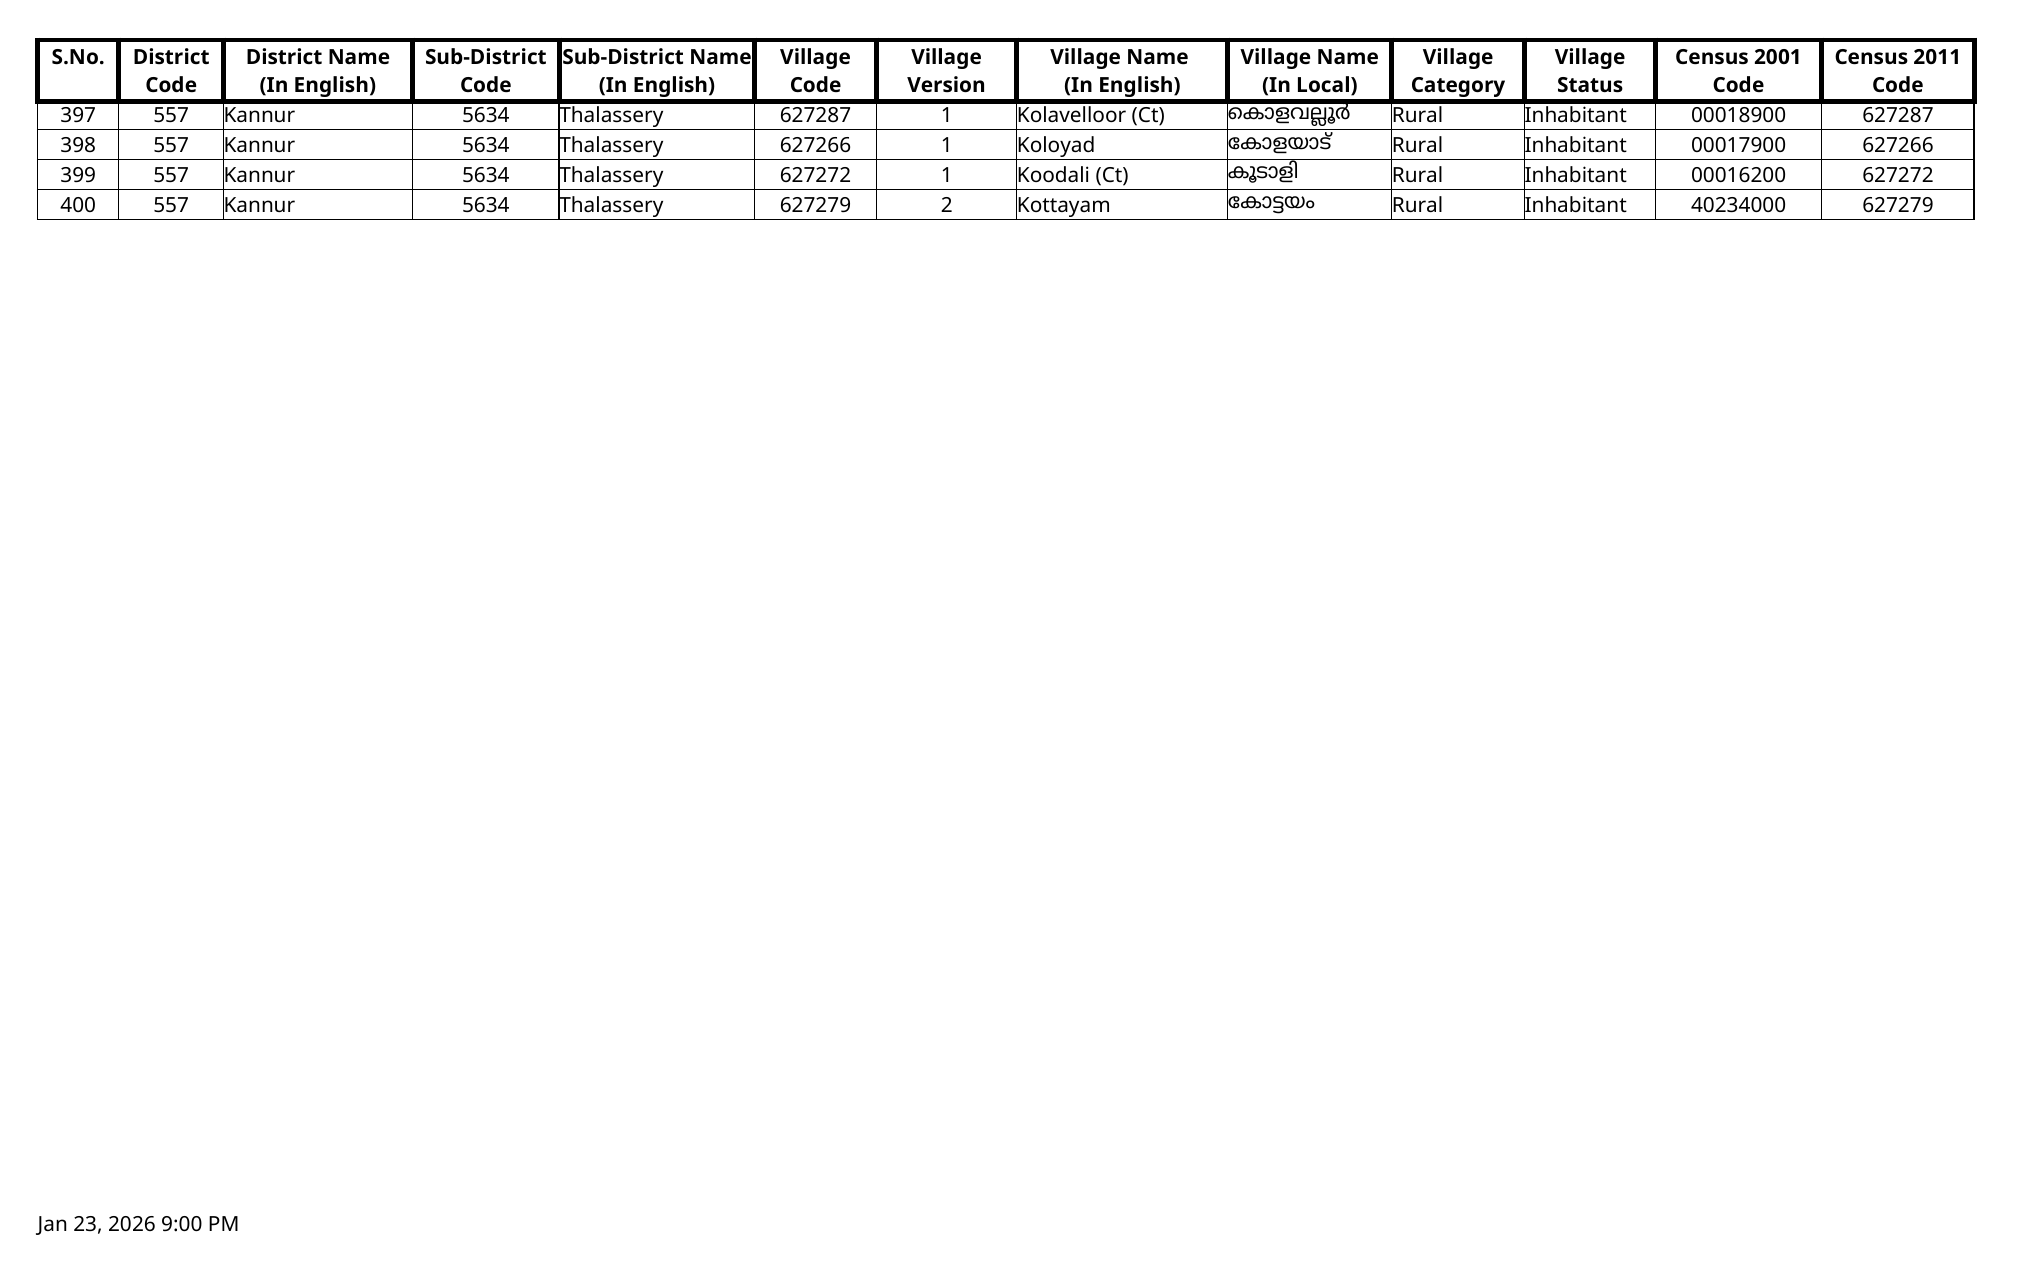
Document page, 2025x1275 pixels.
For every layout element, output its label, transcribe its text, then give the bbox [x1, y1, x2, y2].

table_cell 00018900 [1656, 104, 1821, 129]
table_cell 557 [119, 160, 223, 189]
table_header Village Code [757, 42, 874, 99]
table_cell 627279 [1822, 190, 1973, 219]
table_header Village Version [879, 42, 1014, 99]
table_cell Thalassery [560, 160, 754, 189]
table_cell 00017900 [1656, 130, 1821, 159]
table_cell Kannur [224, 160, 412, 189]
table_cell Thalassery [560, 104, 754, 129]
table_cell Kottayam [1017, 190, 1227, 219]
table_cell Inhabitant [1525, 104, 1655, 129]
table_cell Kannur [224, 104, 412, 129]
table_cell 5634 [413, 104, 558, 129]
table_header District Name (In English) [226, 42, 410, 99]
table_cell കൂടാളി [1228, 160, 1391, 189]
table_cell 627287 [1822, 104, 1973, 129]
table_header Village Category [1394, 42, 1522, 99]
table_cell Koloyad [1017, 130, 1227, 159]
table_header S.No. [40, 42, 116, 99]
table_cell 627279 [755, 190, 876, 219]
table_cell 627272 [1822, 160, 1973, 189]
table_cell Kannur [224, 190, 412, 219]
table_cell Inhabitant [1525, 190, 1655, 219]
table_cell 400 [38, 190, 118, 219]
table_cell Inhabitant [1525, 130, 1655, 159]
table_cell 627266 [755, 130, 876, 159]
table_cell 557 [119, 104, 223, 129]
table_cell Rural [1392, 190, 1524, 219]
table_cell 399 [38, 160, 118, 189]
table_cell 627266 [1822, 130, 1973, 159]
table_cell Kannur [224, 130, 412, 159]
table_header District Code [121, 42, 221, 99]
table_cell 5634 [413, 130, 558, 159]
table_cell 1 [877, 130, 1016, 159]
table_cell കൊളവല്ലൂർ [1228, 104, 1391, 129]
table_cell 398 [38, 130, 118, 159]
table_header Sub-District Name (In English) [562, 42, 752, 99]
table_header Village Name (In Local) [1230, 42, 1389, 99]
table_cell Rural [1392, 130, 1524, 159]
table_cell കോട്ടയം [1228, 190, 1391, 219]
table_cell 1 [877, 104, 1016, 129]
table_cell കോളയാട് [1228, 130, 1391, 159]
table_header Village Status [1527, 42, 1653, 99]
table_header Census 2011 Code [1824, 42, 1972, 99]
table_cell Kolavelloor (Ct) [1017, 104, 1227, 129]
table_cell 5634 [413, 190, 558, 219]
table_cell 1 [877, 160, 1016, 189]
table_cell Koodali (Ct) [1017, 160, 1227, 189]
table_header Census 2001 Code [1658, 42, 1819, 99]
table_cell 40234000 [1656, 190, 1821, 219]
table_cell Rural [1392, 160, 1524, 189]
table_cell Inhabitant [1525, 160, 1655, 189]
table_header Village Name (In English) [1019, 42, 1225, 99]
table_cell Thalassery [560, 130, 754, 159]
table_cell 557 [119, 190, 223, 219]
table_cell Rural [1392, 104, 1524, 129]
table_cell 5634 [413, 160, 558, 189]
table_cell Thalassery [560, 190, 754, 219]
table_cell 2 [877, 190, 1016, 219]
table_cell 557 [119, 130, 223, 159]
table_cell 627287 [755, 104, 876, 129]
table_cell 397 [38, 104, 118, 129]
table_cell 627272 [755, 160, 876, 189]
table_header Sub-District Code [415, 42, 557, 99]
table_cell 00016200 [1656, 160, 1821, 189]
